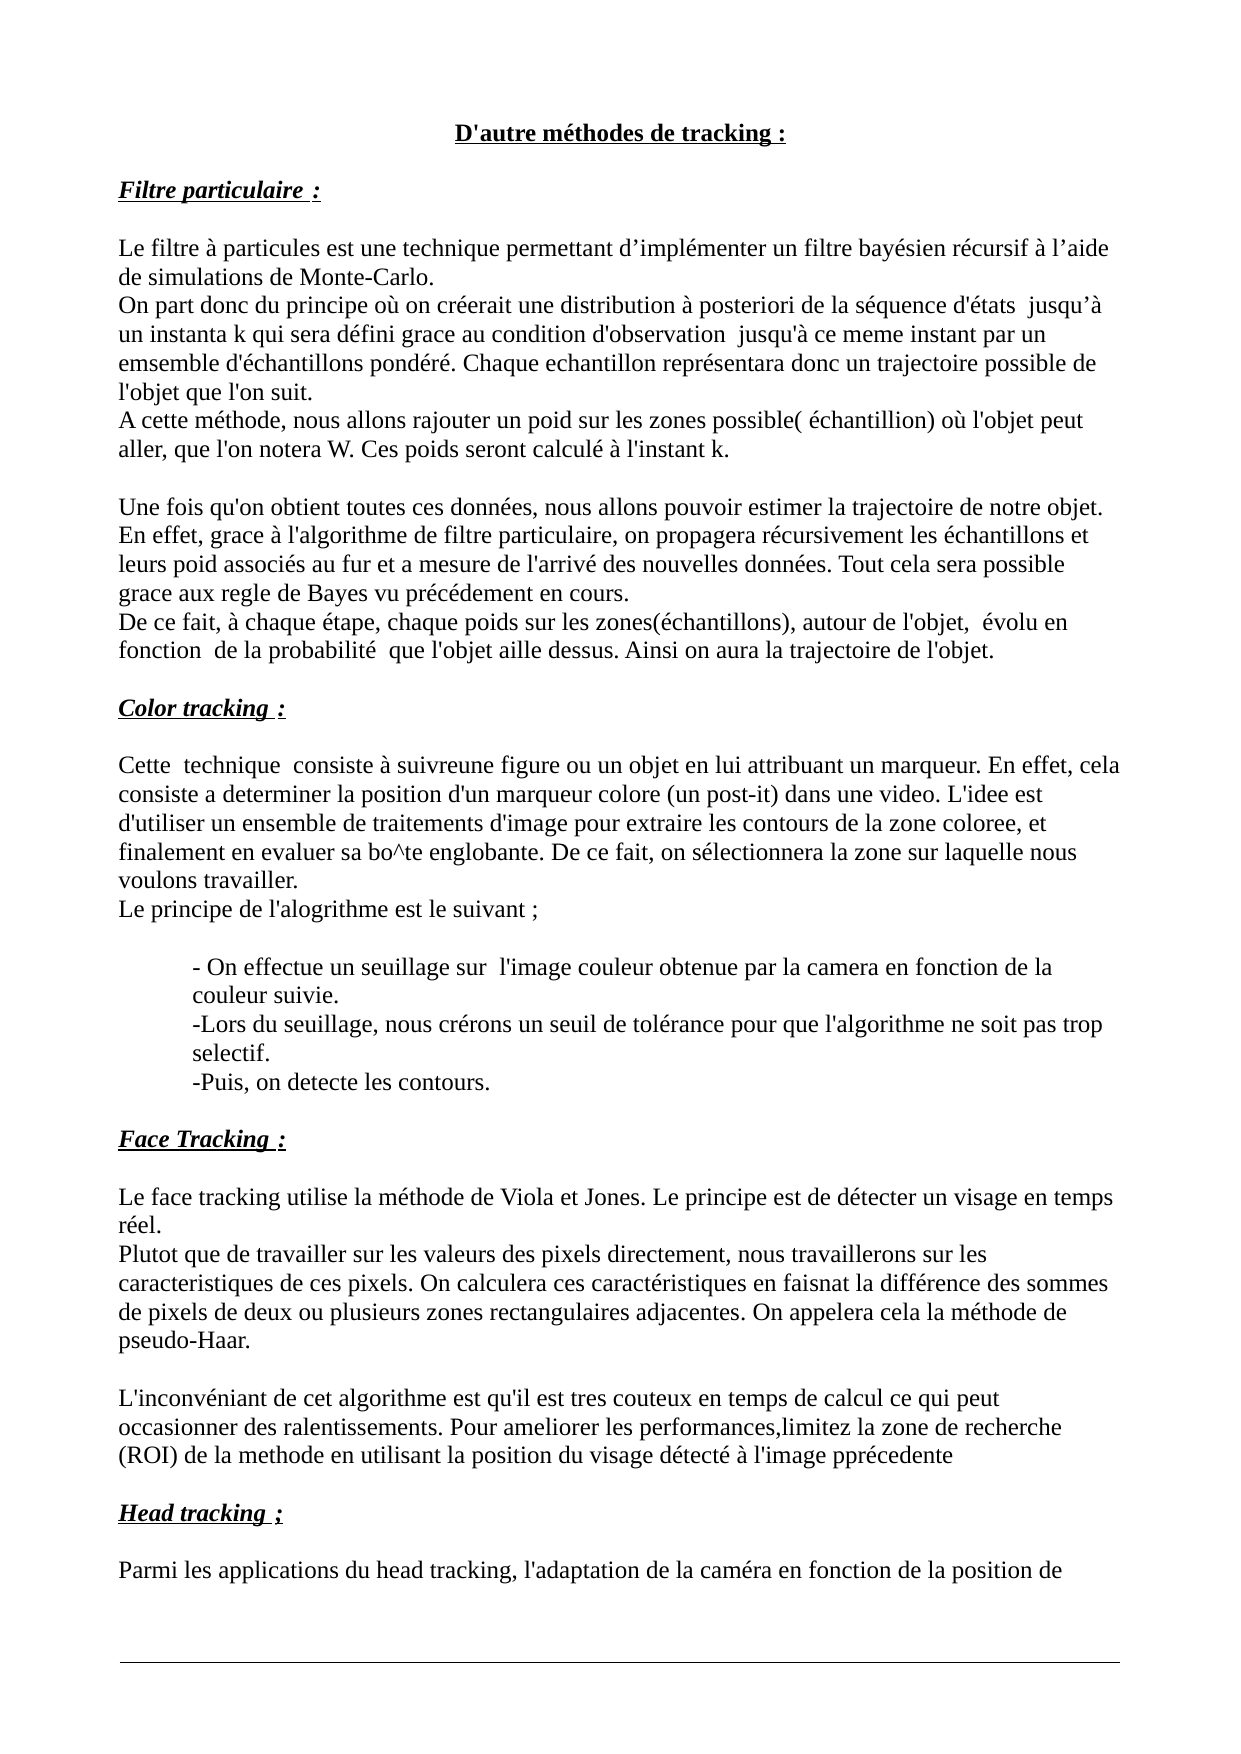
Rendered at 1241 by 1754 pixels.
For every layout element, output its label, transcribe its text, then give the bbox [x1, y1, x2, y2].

text -Lors du seuillage, nous crérons un seuil de tolérance pour que l'algorithme ne soit pas trop selectif. [118, 1009, 1122, 1067]
text Une fois qu'on obtient toutes ces données, nous allons pouvoir estimer la trajectoire de notre objet. [118, 492, 1122, 521]
text L'inconvéniant de cet algorithme est qu'il est tres couteux en temps de calcul ce qui peut occasionner des ralentissements. Pour ameliorer les performances,limitez la zone de recherche (ROI) de la methode en utilisant la position du visage détecté à l'image pprécedente [118, 1383, 1122, 1469]
text Face Tracking : [118, 1124, 1122, 1153]
text En effet, grace à l'algorithme de filtre particulaire, on propagera récursivement les échantillons et leurs poid associés au fur et a mesure de l'arrivé des nouvelles données. Tout cela sera possible grace aux regle de Bayes vu précédement en cours. [118, 521, 1122, 607]
text On part donc du principe où on créerait une distribution à posteriori de la séquence d'états jusqu’à un instanta k qui sera défini grace au condition d'observation jusqu'à ce meme instant par un emsemble d'échantillons pondéré. Chaque echantillon représentara donc un trajectoire possible de l'objet que l'on suit. [118, 291, 1122, 406]
text -Puis, on detecte les contours. [118, 1067, 1122, 1096]
text Head tracking ; [118, 1498, 1122, 1527]
text Parmi les applications du head tracking, l'adaptation de la caméra en fonction de la position de [118, 1556, 1122, 1584]
text Plutot que de travailler sur les valeurs des pixels directement, nous travaillerons sur les caracteristiques de ces pixels. On calculera ces caractéristiques en faisnat la différence des sommes de pixels de deux ou plusieurs zones rectangulaires adjacentes. On appelera cela la méthode de pseudo-Haar. [118, 1239, 1122, 1354]
text Le principe de l'alogrithme est le suivant ; [118, 894, 1122, 923]
text D'autre méthodes de tracking : [118, 118, 1122, 147]
text A cette méthode, nous allons rajouter un poid sur les zones possible( échantillion) où l'objet peut aller, que l'on notera W. Ces poids seront calculé à l'instant k. [118, 406, 1122, 463]
text Filtre particulaire : [118, 176, 1122, 204]
text Color tracking : [118, 693, 1122, 722]
text - On effectue un seuillage sur l'image couleur obtenue par la camera en fonction de la couleur suivie. [118, 952, 1122, 1009]
text Le filtre à particules est une technique permettant d’implémenter un filtre bayésien récursif à l’aide de simulations de Monte-Carlo. [118, 233, 1122, 291]
text De ce fait, à chaque étape, chaque poids sur les zones(échantillons), autour de l'objet, évolu en fonction de la probabilité que l'objet aille dessus. Ainsi on aura la trajectoire de l'objet. [118, 607, 1122, 664]
text Le face tracking utilise la méthode de Viola et Jones. Le principe est de détecter un visage en temps réel. [118, 1182, 1122, 1239]
text Cette technique consiste à suivreune figure ou un objet en lui attribuant un marqueur. En effet, cela consiste a determiner la position d'un marqueur colore (un post-it) dans une video. L'idee est d'utiliser un ensemble de traitements d'image pour extraire les contours de la zone coloree, et finalement en evaluer sa bo^te englobante. De ce fait, on sélectionnera la zone sur laquelle nous voulons travailler. [118, 751, 1122, 894]
